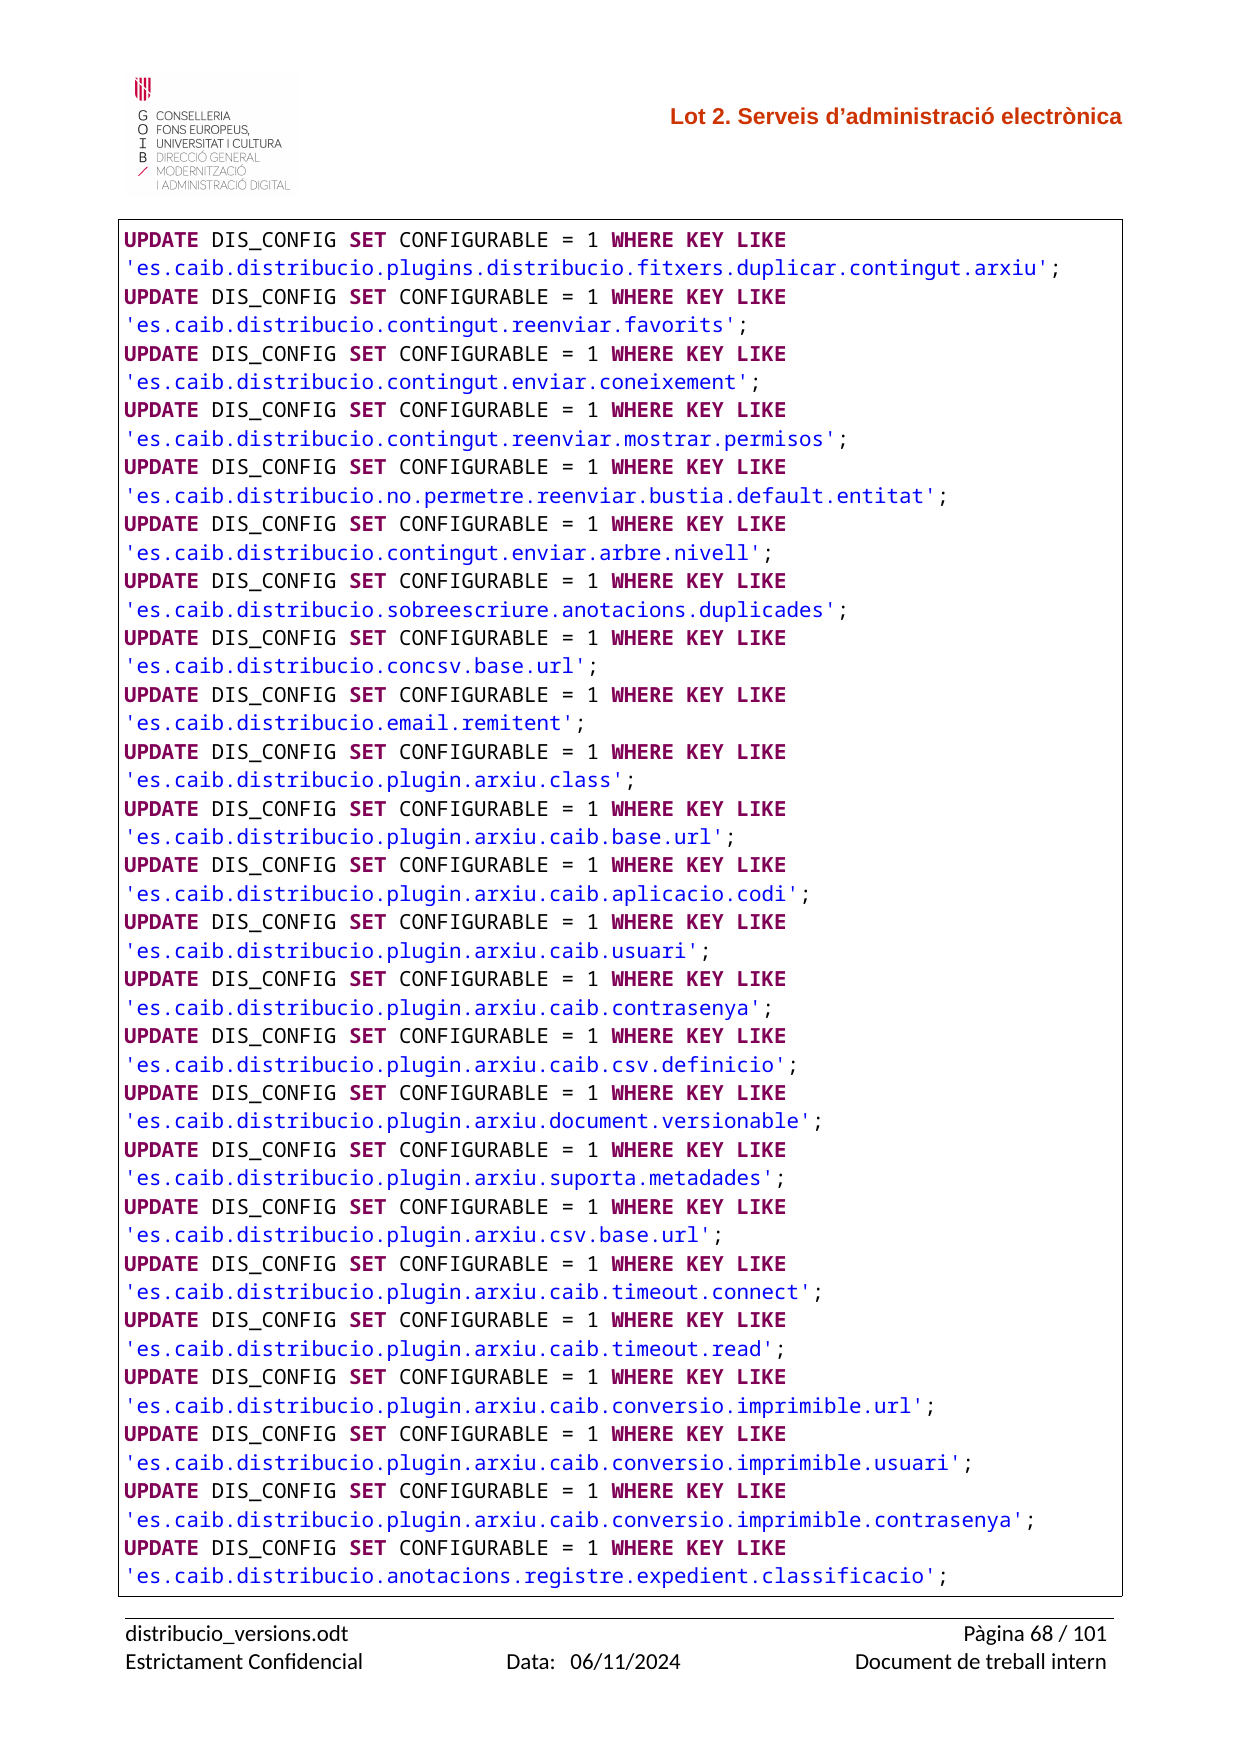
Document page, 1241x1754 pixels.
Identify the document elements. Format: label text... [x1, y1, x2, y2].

picture [126, 70, 299, 197]
table_header UPDATE DIS_CONFIG SET CONFIGURABLE = 1 WHERE KEY LIKE 'es.caib.distribucio.plugins.distribucio.fitxers.duplicar.contingut.arxiu'; UPDATE DIS_CONFIG SET CONFIGURABLE = 1 WHERE KEY LIKE 'es.caib.distribucio.contingut.reenviar.favorits'; UPDATE DIS_CONFIG SET CONFIGURABLE = 1 WHERE KEY LIKE 'es.caib.distribucio.contingut.enviar.coneixement'; UPDATE DIS_CONFIG SET CONFIGURABLE = 1 WHERE KEY LIKE 'es.caib.distribucio.contingut.reenviar.mostrar.permisos'; UPDATE DIS_CONFIG SET CONFIGURABLE = 1 WHERE KEY LIKE 'es.caib.distribucio.no.permetre.reenviar.bustia.default.entitat'; UPDATE DIS_CONFIG SET CONFIGURABLE = 1 WHERE KEY LIKE 'es.caib.distribucio.contingut.enviar.arbre.nivell'; UPDATE DIS_CONFIG SET CONFIGURABLE = 1 WHERE KEY LIKE 'es.caib.distribucio.sobreescriure.anotacions.duplicades'; UPDATE DIS_CONFIG SET CONFIGURABLE = 1 WHERE KEY LIKE 'es.caib.distribucio.concsv.base.url'; UPDATE DIS_CONFIG SET CONFIGURABLE = 1 WHERE KEY LIKE 'es.caib.distribucio.email.remitent'; UPDATE DIS_CONFIG SET CONFIGURABLE = 1 WHERE KEY LIKE 'es.caib.distribucio.plugin.arxiu.class'; UPDATE DIS_CONFIG SET CONFIGURABLE = 1 WHERE KEY LIKE 'es.caib.distribucio.plugin.arxiu.caib.base.url'; UPDATE DIS_CONFIG SET CONFIGURABLE = 1 WHERE KEY LIKE 'es.caib.distribucio.plugin.arxiu.caib.aplicacio.codi'; UPDATE DIS_CONFIG SET CONFIGURABLE = 1 WHERE KEY LIKE 'es.caib.distribucio.plugin.arxiu.caib.usuari'; UPDATE DIS_CONFIG SET CONFIGURABLE = 1 WHERE KEY LIKE 'es.caib.distribucio.plugin.arxiu.caib.contrasenya'; UPDATE DIS_CONFIG SET CONFIGURABLE = 1 WHERE KEY LIKE 'es.caib.distribucio.plugin.arxiu.caib.csv.definicio'; UPDATE DIS_CONFIG SET CONFIGURABLE = 1 WHERE KEY LIKE 'es.caib.distribucio.plugin.arxiu.document.versionable'; UPDATE DIS_CONFIG SET CONFIGURABLE = 1 WHERE KEY LIKE 'es.caib.distribucio.plugin.arxiu.suporta.metadades'; UPDATE DIS_CONFIG SET CONFIGURABLE = 1 WHERE KEY LIKE 'es.caib.distribucio.plugin.arxiu.csv.base.url'; UPDATE DIS_CONFIG SET CONFIGURABLE = 1 WHERE KEY LIKE 'es.caib.distribucio.plugin.arxiu.caib.timeout.connect'; UPDATE DIS_CONFIG SET CONFIGURABLE = 1 WHERE KEY LIKE 'es.caib.distribucio.plugin.arxiu.caib.timeout.read'; UPDATE DIS_CONFIG SET CONFIGURABLE = 1 WHERE KEY LIKE 'es.caib.distribucio.plugin.arxiu.caib.conversio.imprimible.url'; UPDATE DIS_CONFIG SET CONFIGURABLE = 1 WHERE KEY LIKE 'es.caib.distribucio.plugin.arxiu.caib.conversio.imprimible.usuari'; UPDATE DIS_CONFIG SET CONFIGURABLE = 1 WHERE KEY LIKE 'es.caib.distribucio.plugin.arxiu.caib.conversio.imprimible.contrasenya'; UPDATE DIS_CONFIG SET CONFIGURABLE = 1 WHERE KEY LIKE 'es.caib.distribucio.anotacions.registre.expedient.classificacio'; [119, 220, 1122, 1596]
